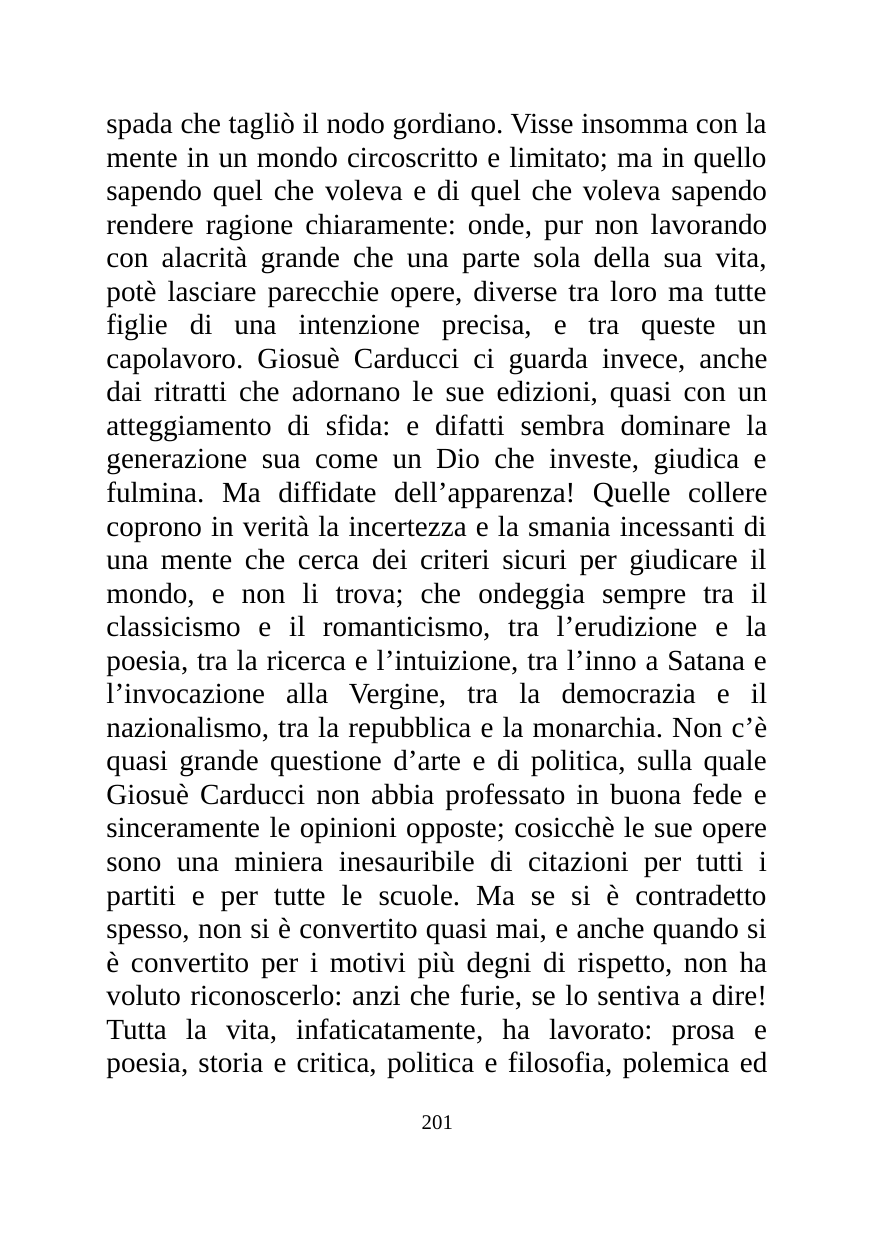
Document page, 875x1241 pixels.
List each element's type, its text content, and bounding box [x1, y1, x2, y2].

text spada che tagliò il nodo gordiano. Visse insomma con la mente in un mondo circoscritto e limitato; ma in quello sapendo quel che voleva e di quel che voleva sapendo rendere ragione chiaramente: onde, pur non lavorando con alacrità grande che una parte sola della sua vita, potè lasciare parecchie opere, diverse tra loro ma tutte figlie di una intenzione precisa, e tra queste un capolavoro. Giosuè Carducci ci guarda invece, anche dai ritratti che adornano le sue edizioni, quasi con un atteggiamento di sfida: e difatti sembra dominare la generazione sua come un Dio che investe, giudica e fulmina. Ma diffidate dell’apparenza! Quelle collere coprono in verità la incertezza e la smania incessanti di una mente che cerca dei criteri sicuri per giudicare il mondo, e non li trova; che ondeggia sempre tra il classicismo e il romanticismo, tra l’erudizione e la poesia, tra la ricerca e l’intuizione, tra l’inno a Satana e l’invocazione alla Vergine, tra la democrazia e il nazionalismo, tra la repubblica e la monarchia. Non c’è quasi grande questione d’arte e di politica, sulla quale Giosuè Carducci non abbia professato in buona fede e sinceramente le opinioni opposte; cosicchè le sue opere sono una miniera inesauribile di citazioni per tutti i partiti e per tutte le scuole. Ma se si è contradetto spesso, non si è convertito quasi mai, e anche quando si è convertito per i motivi più degni di rispetto, non ha voluto riconoscerlo: anzi che furie, se lo sentiva a dire! Tutta la vita, infaticatamente, ha lavorato: prosa e poesia, storia e critica, politica e filosofia, polemica ed [106, 106, 768, 1079]
